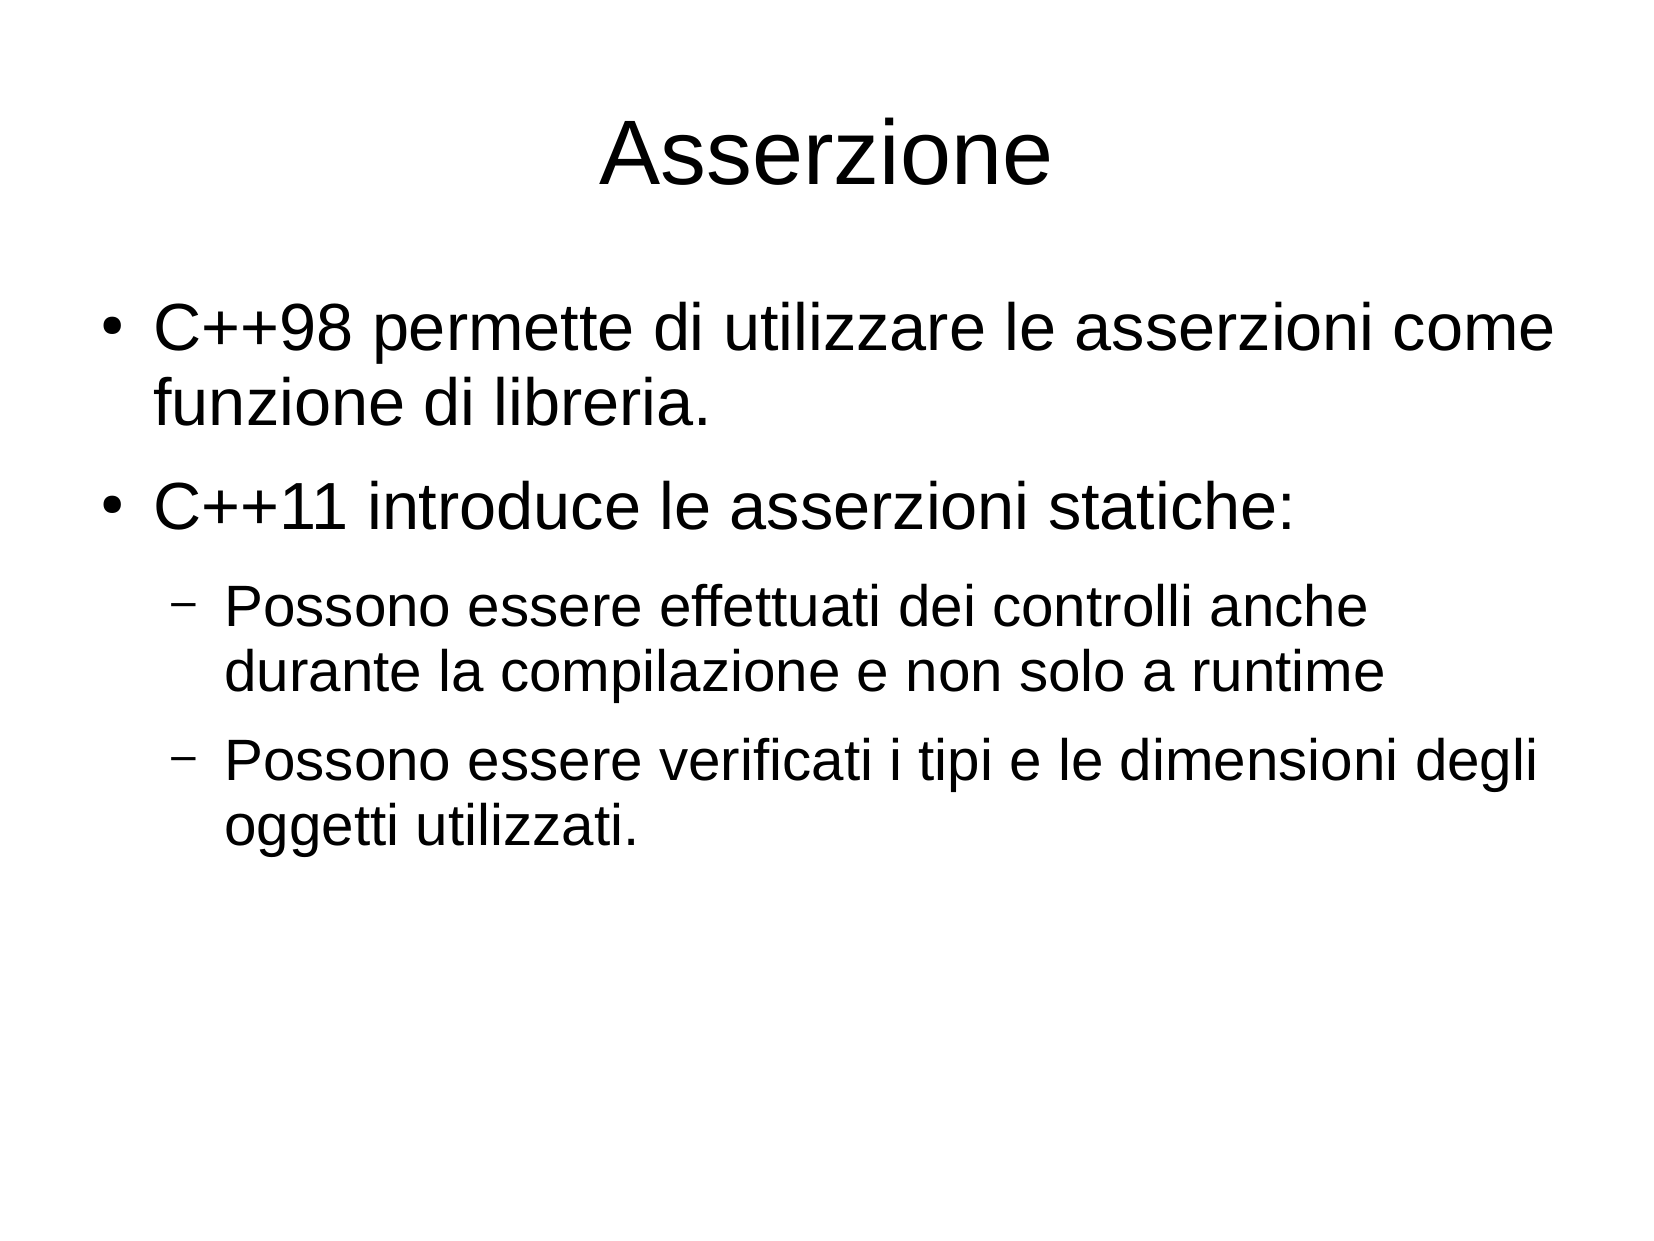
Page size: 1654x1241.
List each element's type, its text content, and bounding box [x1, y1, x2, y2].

title Asserzione [82, 49, 1571, 257]
list C++98 permette di utilizzare le asserzioni come funzione di libreria. C++11 introduce le asserzioni statiche: Possono essere effettuati dei controlli anche durante la compilazione e non solo a runtime Possono essere verificati i tipi e le dimensioni degli oggetti utilizzati. [82, 290, 1571, 1010]
